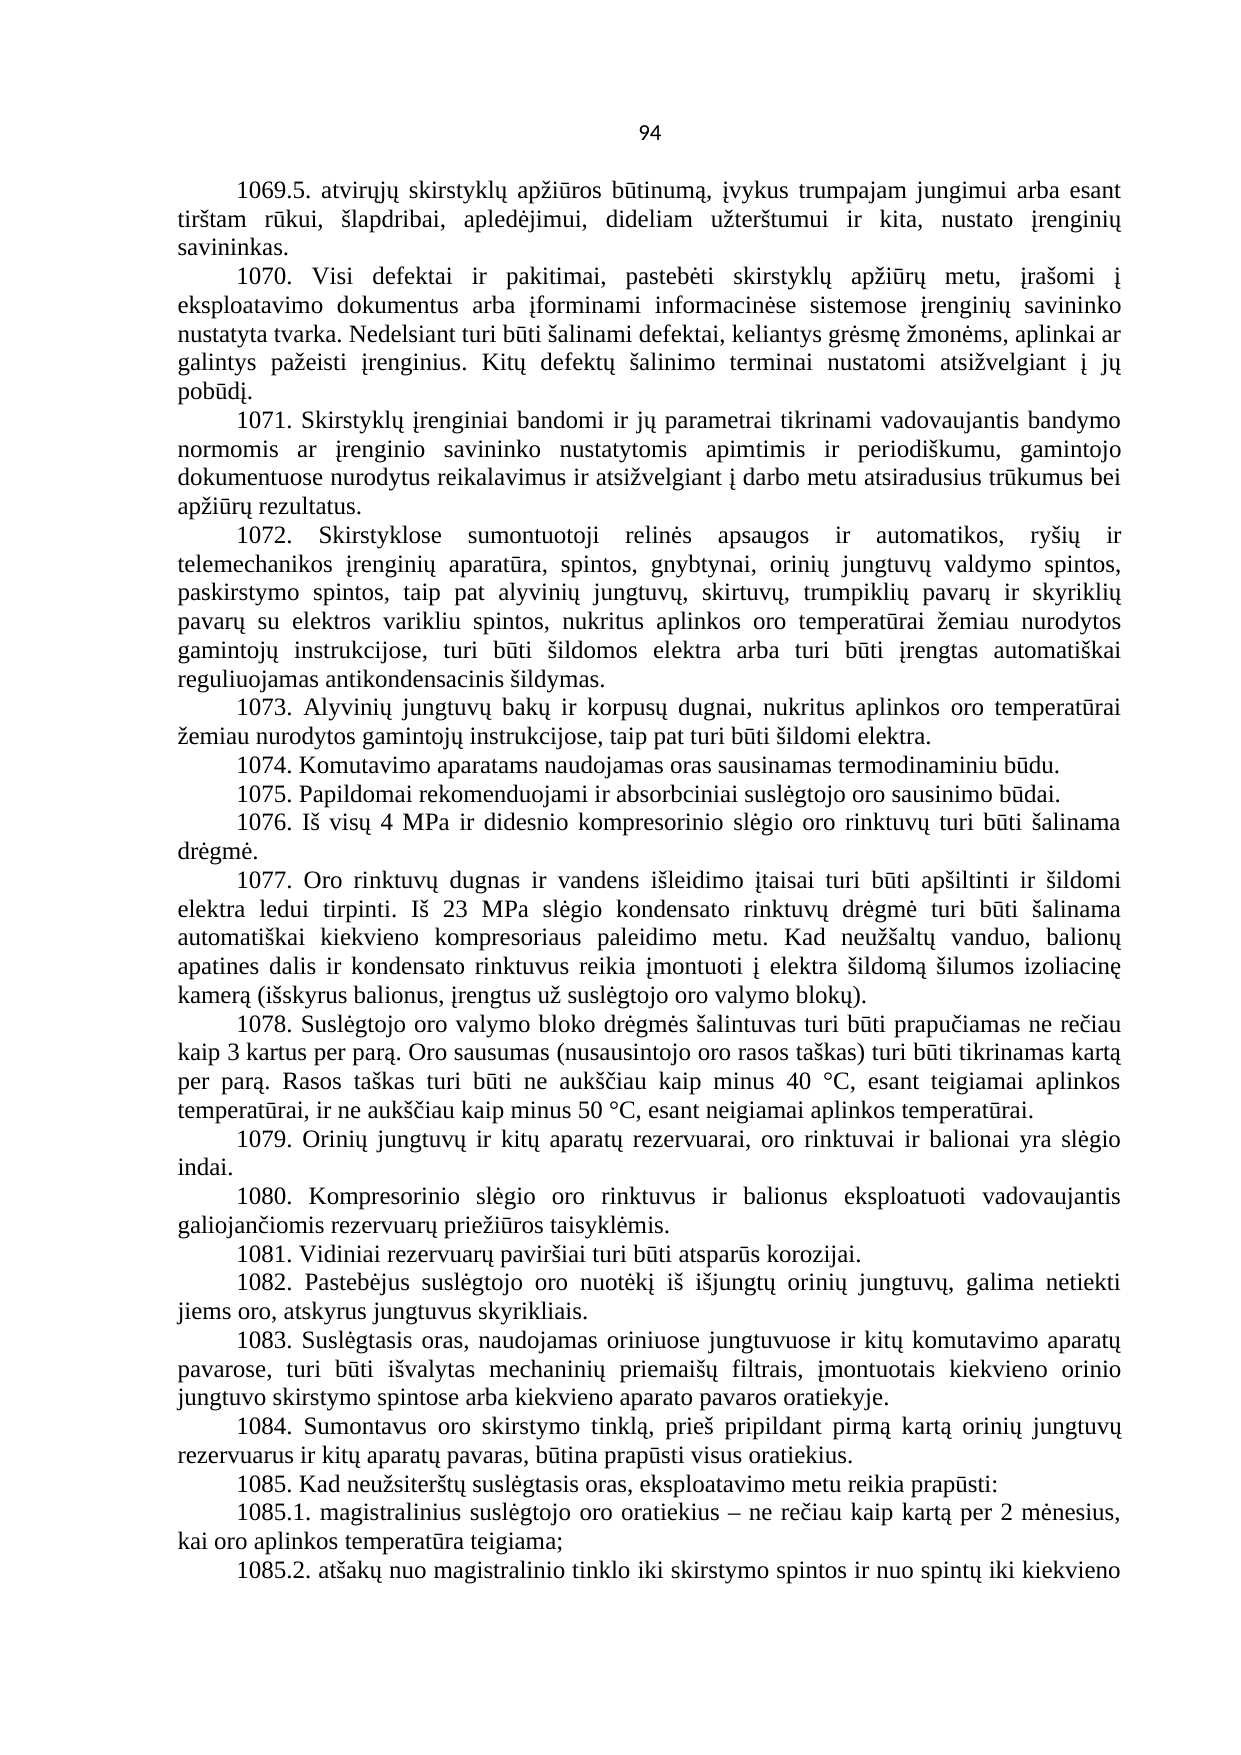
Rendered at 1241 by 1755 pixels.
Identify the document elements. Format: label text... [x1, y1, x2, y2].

text 1084. Sumontavus oro skirstymo tinklą, prieš pripildant pirmą kartą orinių jungtuvų rezervuarus ir kitų aparatų pavaras, būtina prapūsti visus oratiekius. [177, 1411, 1122, 1469]
text 1077. Oro rinktuvų dugnas ir vandens išleidimo įtaisai turi būti apšiltinti ir šildomi elektra ledui tirpinti. Iš 23 MPa slėgio kondensato rinktuvų drėgmė turi būti šalinama automatiškai kiekvieno kompresoriaus paleidimo metu. Kad neužšaltų vanduo, balionų apatines dalis ir kondensato rinktuvus reikia įmontuoti į elektra šildomą šilumos izoliacinę kamerą (išskyrus balionus, įrengtus už suslėgtojo oro valymo blokų). [177, 865, 1122, 1009]
text 1082. Pastebėjus suslėgtojo oro nuotėkį iš išjungtų orinių jungtuvų, galima netiekti jiems oro, atskyrus jungtuvus skyrikliais. [177, 1267, 1122, 1325]
text 1080. Kompresorinio slėgio oro rinktuvus ir balionus eksploatuoti vadovaujantis galiojančiomis rezervuarų priežiūros taisyklėmis. [177, 1181, 1122, 1239]
text 1085.2. atšakų nuo magistralinio tinklo iki skirstymo spintos ir nuo spintų iki kiekvieno [177, 1555, 1122, 1584]
text 1072. Skirstyklose sumontuotoji relinės apsaugos ir automatikos, ryšių ir telemechanikos įrenginių aparatūra, spintos, gnybtynai, orinių jungtuvų valdymo spintos, paskirstymo spintos, taip pat alyvinių jungtuvų, skirtuvų, trumpiklių pavarų ir skyriklių pavarų su elektros varikliu spintos, nukritus aplinkos oro temperatūrai žemiau nurodytos gamintojų instrukcijose, turi būti šildomos elektra arba turi būti įrengtas automatiškai reguliuojamas antikondensacinis šildymas. [177, 520, 1122, 692]
text 1071. Skirstyklų įrenginiai bandomi ir jų parametrai tikrinami vadovaujantis bandymo normomis ar įrenginio savininko nustatytomis apimtimis ir periodiškumu, gamintojo dokumentuose nurodytus reikalavimus ir atsižvelgiant į darbo metu atsiradusius trūkumus bei apžiūrų rezultatus. [177, 405, 1122, 520]
text 1078. Suslėgtojo oro valymo bloko drėgmės šalintuvas turi būti prapučiamas ne rečiau kaip 3 kartus per parą. Oro sausumas (nusausintojo oro rasos taškas) turi būti tikrinamas kartą per parą. Rasos taškas turi būti ne aukščiau kaip minus 40 °C, esant teigiamai aplinkos temperatūrai, ir ne aukščiau kaip minus 50 °C, esant neigiamai aplinkos temperatūrai. [177, 1009, 1122, 1124]
text 1074. Komutavimo aparatams naudojamas oras sausinamas termodinaminiu būdu. [177, 750, 1122, 779]
text 1085. Kad neužsiterštų suslėgtasis oras, eksploatavimo metu reikia prapūsti: [177, 1469, 1122, 1497]
text 1075. Papildomai rekomenduojami ir absorbciniai suslėgtojo oro sausinimo būdai. [177, 779, 1122, 807]
text 1083. Suslėgtasis oras, naudojamas oriniuose jungtuvuose ir kitų komutavimo aparatų pavarose, turi būti išvalytas mechaninių priemaišų filtrais, įmontuotais kiekvieno orinio jungtuvo skirstymo spintose arba kiekvieno aparato pavaros oratiekyje. [177, 1325, 1122, 1411]
text 1076. Iš visų 4 MPa ir didesnio kompresorinio slėgio oro rinktuvų turi būti šalinama drėgmė. [177, 807, 1122, 865]
text 1079. Orinių jungtuvų ir kitų aparatų rezervuarai, oro rinktuvai ir balionai yra slėgio indai. [177, 1124, 1122, 1181]
text 1070. Visi defektai ir pakitimai, pastebėti skirstyklų apžiūrų metu, įrašomi į eksploatavimo dokumentus arba įforminami informacinėse sistemose įrenginių savininko nustatyta tvarka. Nedelsiant turi būti šalinami defektai, keliantys grėsmę žmonėms, aplinkai ar galintys pažeisti įrenginius. Kitų defektų šalinimo terminai nustatomi atsižvelgiant į jų pobūdį. [177, 261, 1122, 405]
text 1069.5. atvirųjų skirstyklų apžiūros būtinumą, įvykus trumpajam jungimui arba esant tirštam rūkui, šlapdribai, apledėjimui, dideliam užterštumui ir kita, nustato įrenginių savininkas. [177, 175, 1122, 261]
text 1085.1. magistralinius suslėgtojo oro oratiekius – ne rečiau kaip kartą per 2 mėnesius, kai oro aplinkos temperatūra teigiama; [177, 1497, 1122, 1555]
text 1081. Vidiniai rezervuarų paviršiai turi būti atsparūs korozijai. [177, 1239, 1122, 1267]
text 1073. Alyvinių jungtuvų bakų ir korpusų dugnai, nukritus aplinkos oro temperatūrai žemiau nurodytos gamintojų instrukcijose, taip pat turi būti šildomi elektra. [177, 692, 1122, 750]
